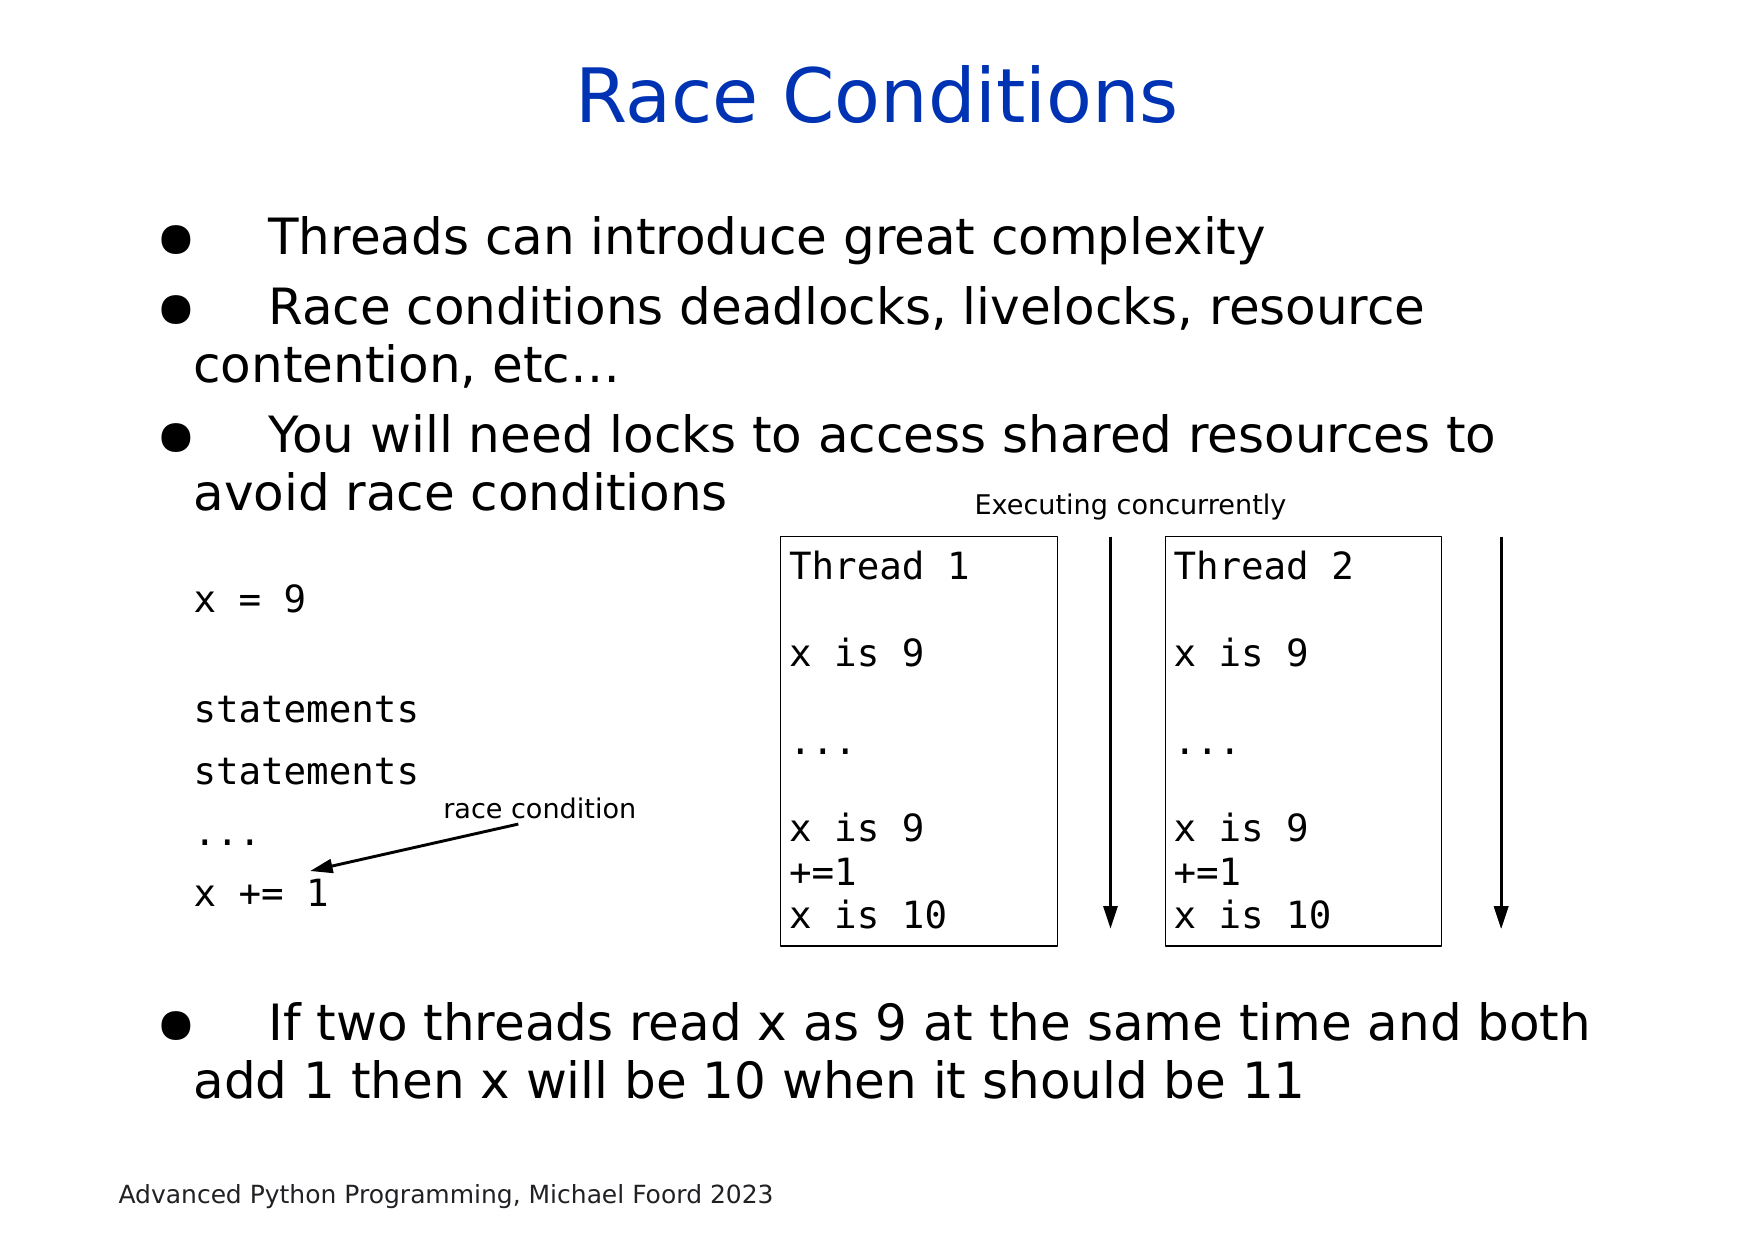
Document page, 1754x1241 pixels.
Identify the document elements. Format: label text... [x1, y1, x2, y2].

text ... [193, 811, 780, 854]
text [1112, 749, 1165, 793]
text Race Conditions [118, 53, 1636, 140]
text [1442, 749, 1500, 793]
text [1112, 688, 1165, 732]
text ... [781, 811, 1057, 854]
text [1058, 578, 1109, 621]
text [781, 688, 1057, 732]
text x += 1 [930, 903, 940, 915]
text x += 1 [1166, 872, 1441, 915]
text ... [1166, 811, 1441, 854]
list You will need locks to access shared resources to avoid race conditions [156, 406, 1636, 522]
list If two threads read x as 9 at the same time and both add 1 then x will be 10 when it should be 11 [156, 994, 1636, 1111]
text x += 1 [193, 872, 780, 915]
text [1503, 688, 1636, 732]
text [1166, 749, 1441, 793]
text statements [193, 688, 780, 732]
text [1058, 688, 1109, 732]
list Race conditions deadlocks, livelocks, resource contention, etc… [156, 278, 1636, 394]
text ... [1442, 811, 1500, 854]
text x += 1 [1058, 872, 1109, 915]
text x += 1 [1503, 872, 1636, 915]
text [1503, 749, 1636, 793]
text [781, 749, 1057, 793]
text x += 1 [1314, 903, 1324, 915]
text [781, 578, 1057, 621]
text [1166, 688, 1441, 732]
text statements [193, 749, 780, 793]
text [1503, 578, 1636, 621]
text x = 9 [193, 578, 780, 621]
text x += 1 [1112, 872, 1165, 915]
text [1442, 578, 1500, 621]
text x += 1 [781, 872, 1057, 915]
text ... [1058, 811, 1109, 854]
text ... [1112, 811, 1165, 854]
text [1112, 578, 1165, 621]
text x += 1 [1442, 872, 1500, 915]
list Threads can introduce great complexity [156, 208, 1636, 266]
text ... [1503, 811, 1636, 854]
text [1058, 749, 1109, 793]
text [1442, 688, 1500, 732]
text [1166, 578, 1441, 621]
